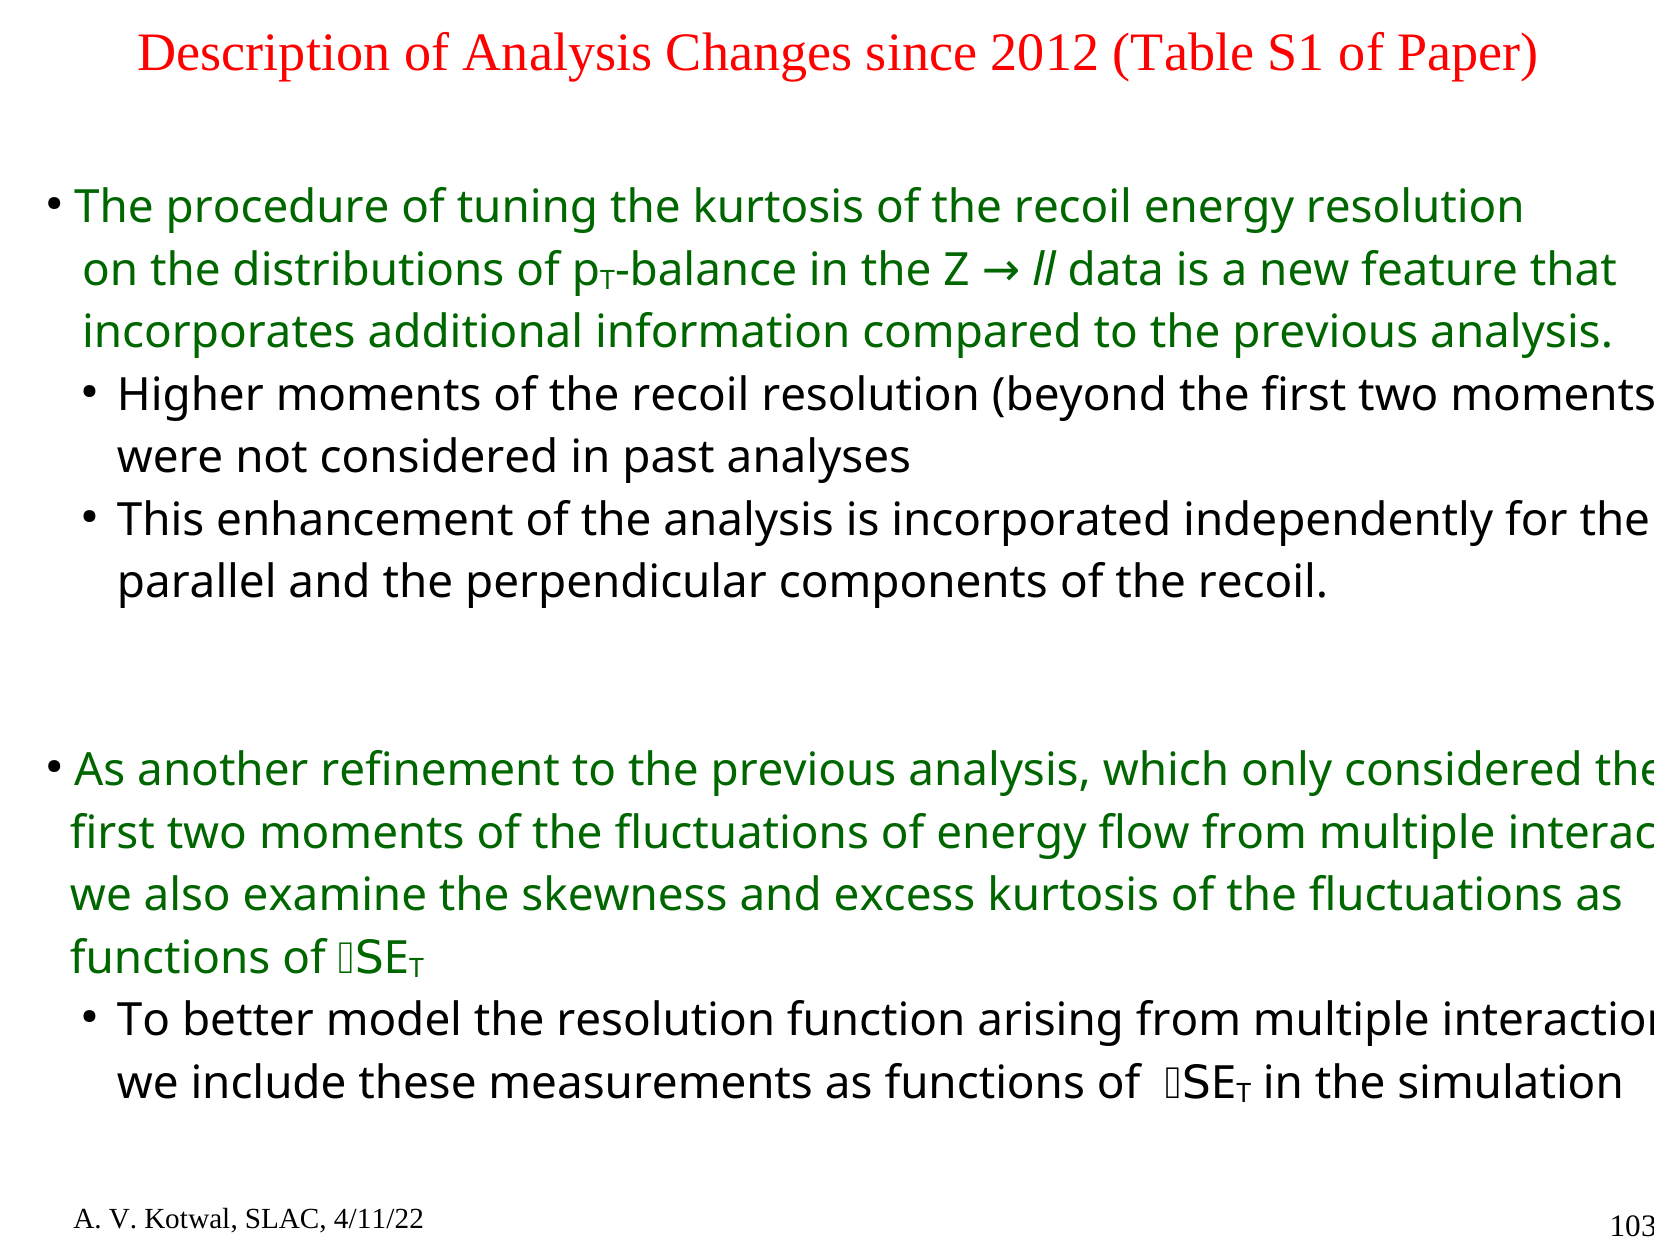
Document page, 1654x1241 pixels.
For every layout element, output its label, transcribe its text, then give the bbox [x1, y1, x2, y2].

text_box The procedure of tuning the kurtosis of the recoil energy resolution on the distributions of pT-balance in the Z → ll data is a new feature that incorporates additional information compared to the previous analysis. Higher moments of the recoil resolution (beyond the first two moments) were not considered in past analyses This enhancement of the analysis is incorporated independently for the parallel and the perpendicular components of the recoil. As another refinement to the previous analysis, which only considered the first two moments of the fluctuations of energy flow from multiple interactions, we also examine the skewness and excess kurtosis of the fluctuations as functions of SET To better model the resolution function arising from multiple interactions, we include these measurements as functions of SET in the simulation [46, 173, 1649, 1164]
title Description of Analysis Changes since 2012 (Table S1 of Paper) [133, 17, 1546, 147]
